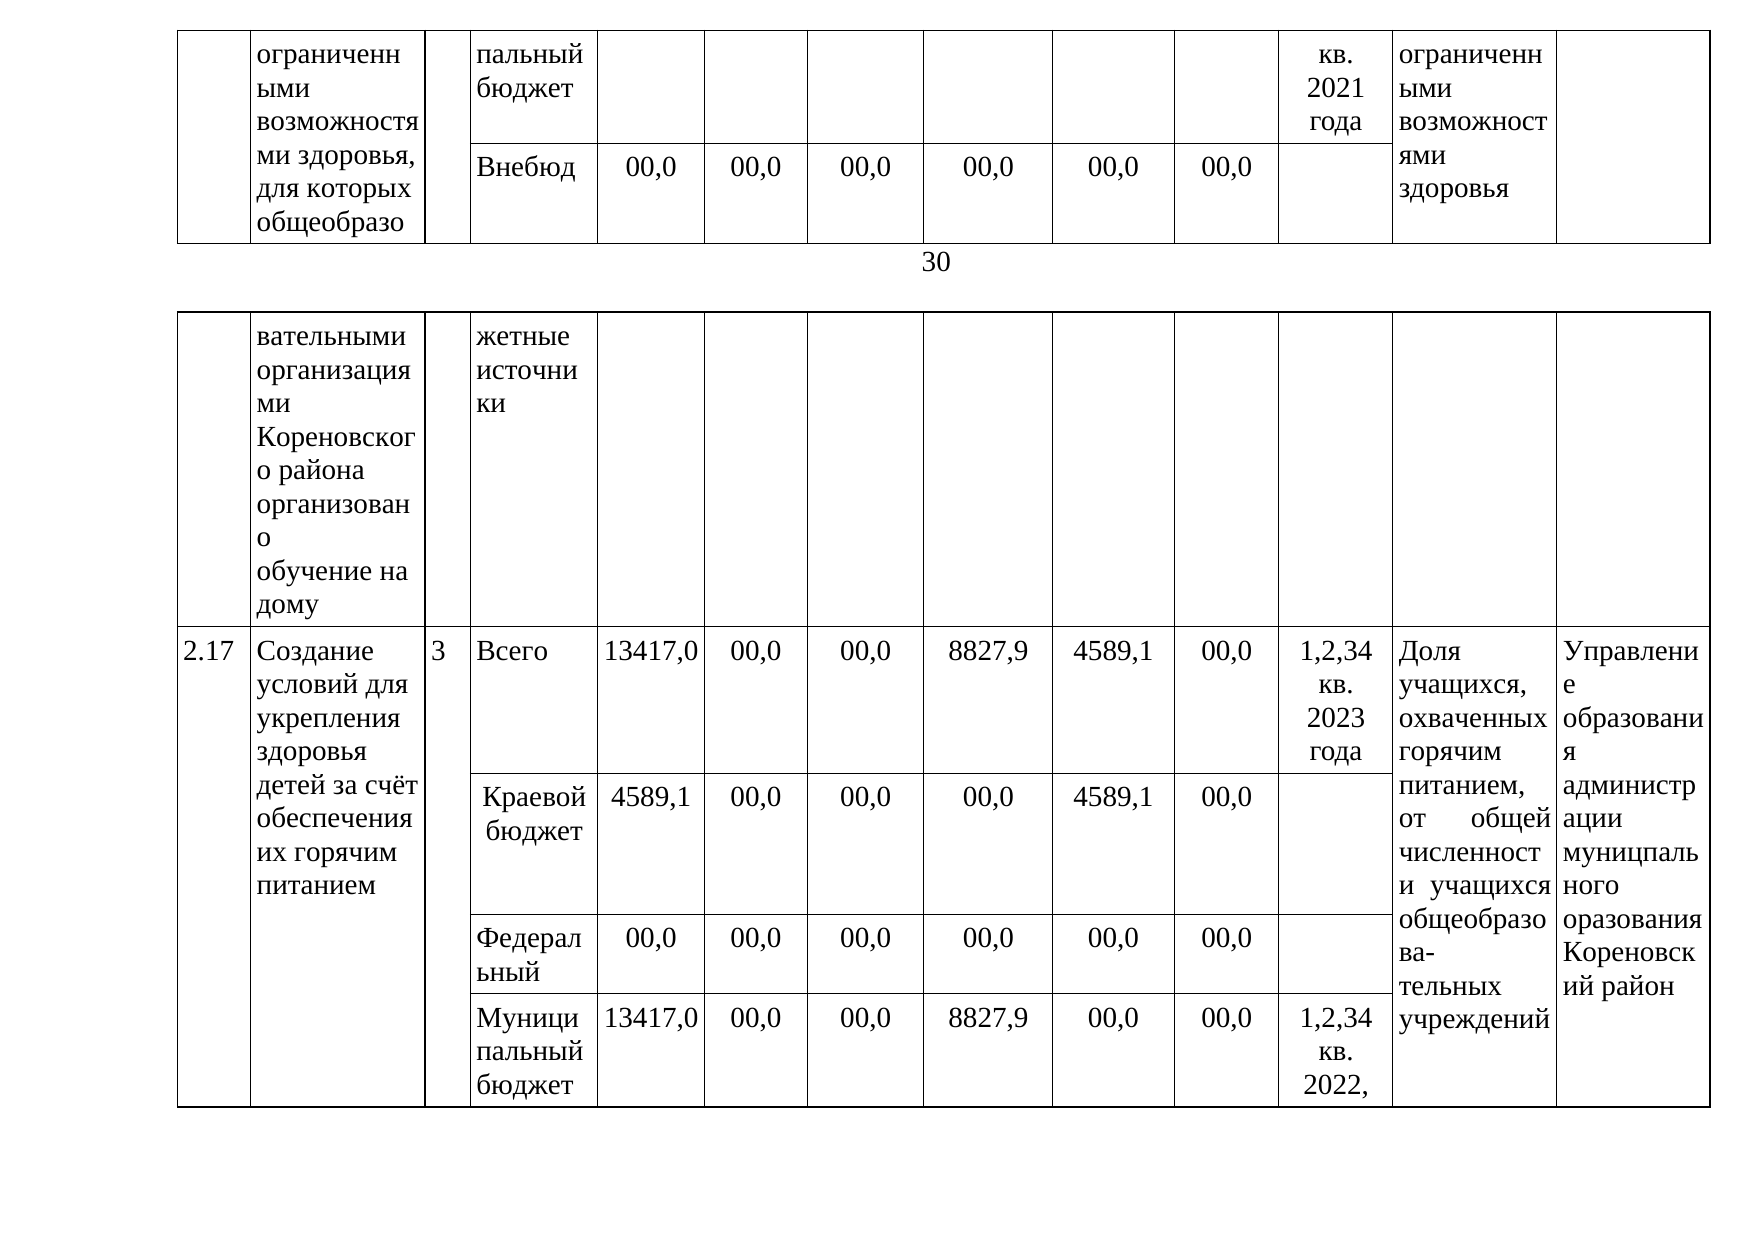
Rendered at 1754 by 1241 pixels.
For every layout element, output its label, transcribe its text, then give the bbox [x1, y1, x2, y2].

table_cell 1,2,34 кв. 2023 года [1279, 627, 1392, 772]
table_header [1279, 313, 1392, 626]
table_header [426, 313, 470, 626]
table_cell [1053, 31, 1174, 143]
table_header [1393, 313, 1556, 626]
table_cell [705, 31, 807, 143]
table_header [178, 313, 250, 626]
table_cell 13417,0 [598, 627, 704, 772]
table_cell пальный бюджет [471, 31, 597, 143]
table_cell 3 [426, 627, 470, 1106]
table_cell [598, 31, 704, 143]
table_cell Краевой бюджет [471, 774, 597, 914]
table_cell 4589,1 [1053, 774, 1174, 914]
table_cell 00,0 [1053, 915, 1174, 993]
table_header вательными организациями Кореновского района организовано обучение на дому [251, 313, 424, 626]
table_header [705, 313, 807, 626]
table_cell Всего [471, 627, 597, 772]
table_header [1053, 313, 1174, 626]
table_cell 00,0 [1175, 627, 1278, 772]
table_header [598, 313, 704, 626]
table_cell 00,0 [808, 915, 923, 993]
table_cell [1279, 774, 1392, 914]
table_cell Создание условий для укрепления здоровья детей за счёт обеспечения их горячим питанием [251, 627, 424, 1106]
table_cell 00,0 [1175, 994, 1278, 1106]
table_cell 8827,9 [924, 994, 1052, 1106]
table_cell [1175, 31, 1278, 143]
table_cell 00,0 [1053, 994, 1174, 1106]
table_cell 00,0 [924, 915, 1052, 993]
table_header [1175, 313, 1278, 626]
table_cell 00,0 [1053, 144, 1174, 243]
table_cell [1279, 915, 1392, 993]
table_cell 13417,0 [598, 994, 704, 1106]
table_cell 4589,1 [598, 774, 704, 914]
table_cell 00,0 [598, 915, 704, 993]
table_cell 00,0 [1175, 144, 1278, 243]
text 30 [177, 244, 1695, 278]
table_cell 00,0 [705, 774, 807, 914]
table_header [924, 313, 1052, 626]
table_header [1557, 313, 1709, 626]
table_cell 1,2,34 кв. 2022, [1279, 994, 1392, 1106]
table_header жетные источники [471, 313, 597, 626]
table_cell 00,0 [705, 915, 807, 993]
table_cell 00,0 [705, 627, 807, 772]
table_cell Внебюд [471, 144, 597, 243]
table_header [808, 313, 923, 626]
table_cell 4589,1 [1053, 627, 1174, 772]
table_cell 00,0 [598, 144, 704, 243]
table_cell 00,0 [808, 627, 923, 772]
table_cell 00,0 [924, 144, 1052, 243]
table_cell 00,0 [705, 994, 807, 1106]
table_cell [808, 31, 923, 143]
table_cell Доля учащихся, охваченных горячим питанием, от общей численности учащихся общеобразова- тельных учреждений [1393, 627, 1556, 1106]
table_cell [1279, 144, 1392, 243]
table_cell 2.17 [178, 627, 250, 1106]
table_cell 00,0 [705, 144, 807, 243]
table_cell 00,0 [808, 144, 923, 243]
table_cell Муниципальный бюджет [471, 994, 597, 1106]
table_cell 00,0 [808, 774, 923, 914]
table_cell 00,0 [924, 774, 1052, 914]
table_cell 00,0 [808, 994, 923, 1106]
table_cell Федеральный [471, 915, 597, 993]
table_cell [924, 31, 1052, 143]
table_cell 00,0 [1175, 915, 1278, 993]
table_cell Управление образования администрации муницпального оразования Кореновский район [1557, 627, 1709, 1106]
table_cell 00,0 [1175, 774, 1278, 914]
table_cell 8827,9 [924, 627, 1052, 772]
table_cell кв. 2021 года [1279, 31, 1392, 143]
